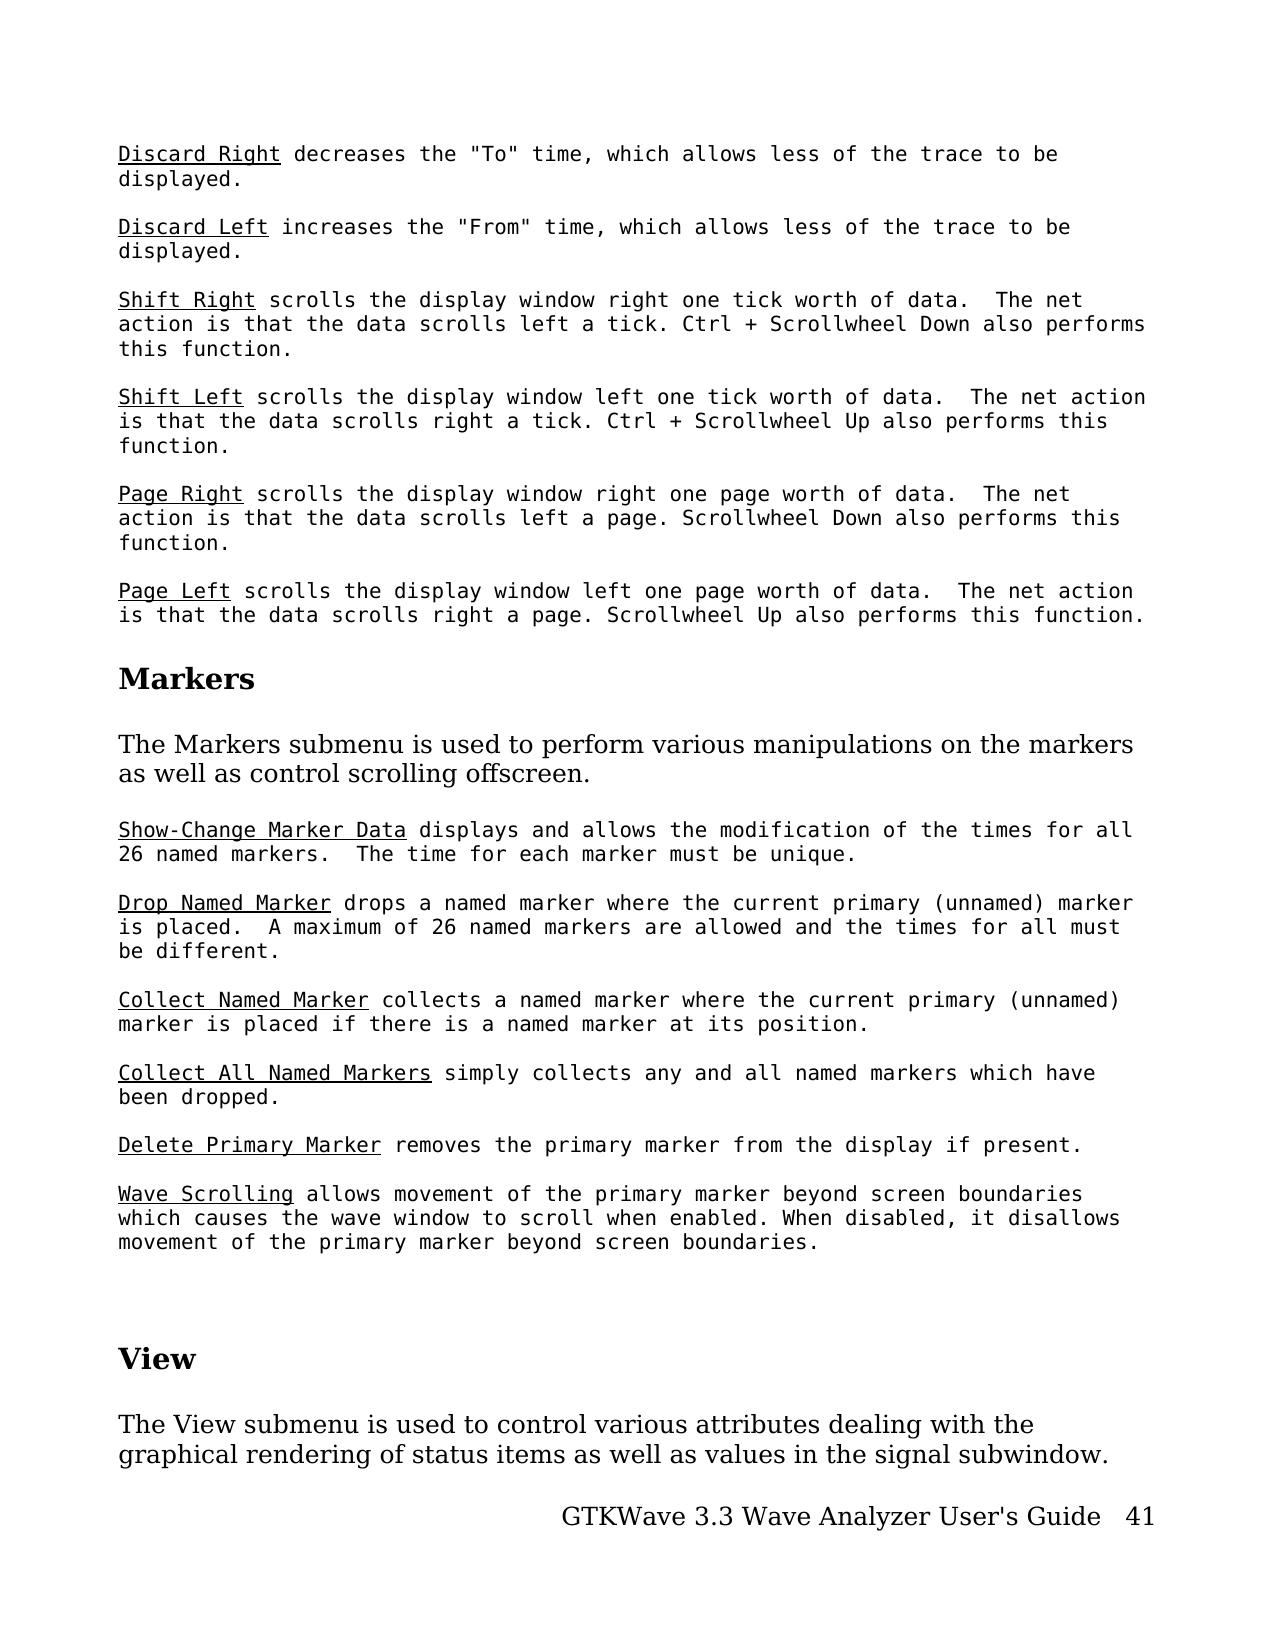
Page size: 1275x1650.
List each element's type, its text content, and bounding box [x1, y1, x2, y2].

text Markers [118, 662, 1157, 696]
text Collect All Named Markers simply collects any and all named markers which have been dropped. [118, 1061, 1157, 1109]
text The View submenu is used to control various attributes dealing with the graphical rendering of status items as well as values in the signal subwindow. [118, 1411, 1157, 1469]
text Wave Scrolling allows movement of the primary marker beyond screen boundaries which causes the wave window to scroll when enabled. When disabled, it disallows movement of the primary marker beyond screen boundaries. [118, 1182, 1157, 1255]
text Delete Primary Marker removes the primary marker from the display if present. [118, 1133, 1157, 1158]
text Shift Right scrolls the display window right one tick worth of data. The net action is that the data scrolls left a tick. Ctrl + Scrollwheel Down also performs this function. [118, 288, 1157, 361]
text Show-Change Marker Data displays and allows the modification of the times for all 26 named markers. The time for each marker must be unique. [118, 818, 1157, 866]
text Discard Right decreases the "To" time, which allows less of the trace to be displayed. [118, 142, 1157, 191]
text View [118, 1342, 1157, 1376]
text Drop Named Marker drops a named marker where the current primary (unnamed) marker is placed. A maximum of 26 named markers are allowed and the times for all must be different. [118, 891, 1157, 963]
text Page Left scrolls the display window left one page worth of data. The net action is that the data scrolls right a page. Scrollwheel Up also performs this function. [118, 579, 1157, 628]
text Discard Left increases the "From" time, which allows less of the trace to be displayed. [118, 215, 1157, 264]
text Page Right scrolls the display window right one page worth of data. The net action is that the data scrolls left a page. Scrollwheel Down also performs this function. [118, 482, 1157, 555]
text The Markers submenu is used to perform various manipulations on the markers as well as control scrolling offscreen. [118, 730, 1157, 789]
text Collect Named Marker collects a named marker where the current primary (unnamed) marker is placed if there is a named marker at its position. [118, 988, 1157, 1036]
text Shift Left scrolls the display window left one tick worth of data. The net action is that the data scrolls right a tick. Ctrl + Scrollwheel Up also performs this function. [118, 385, 1157, 458]
